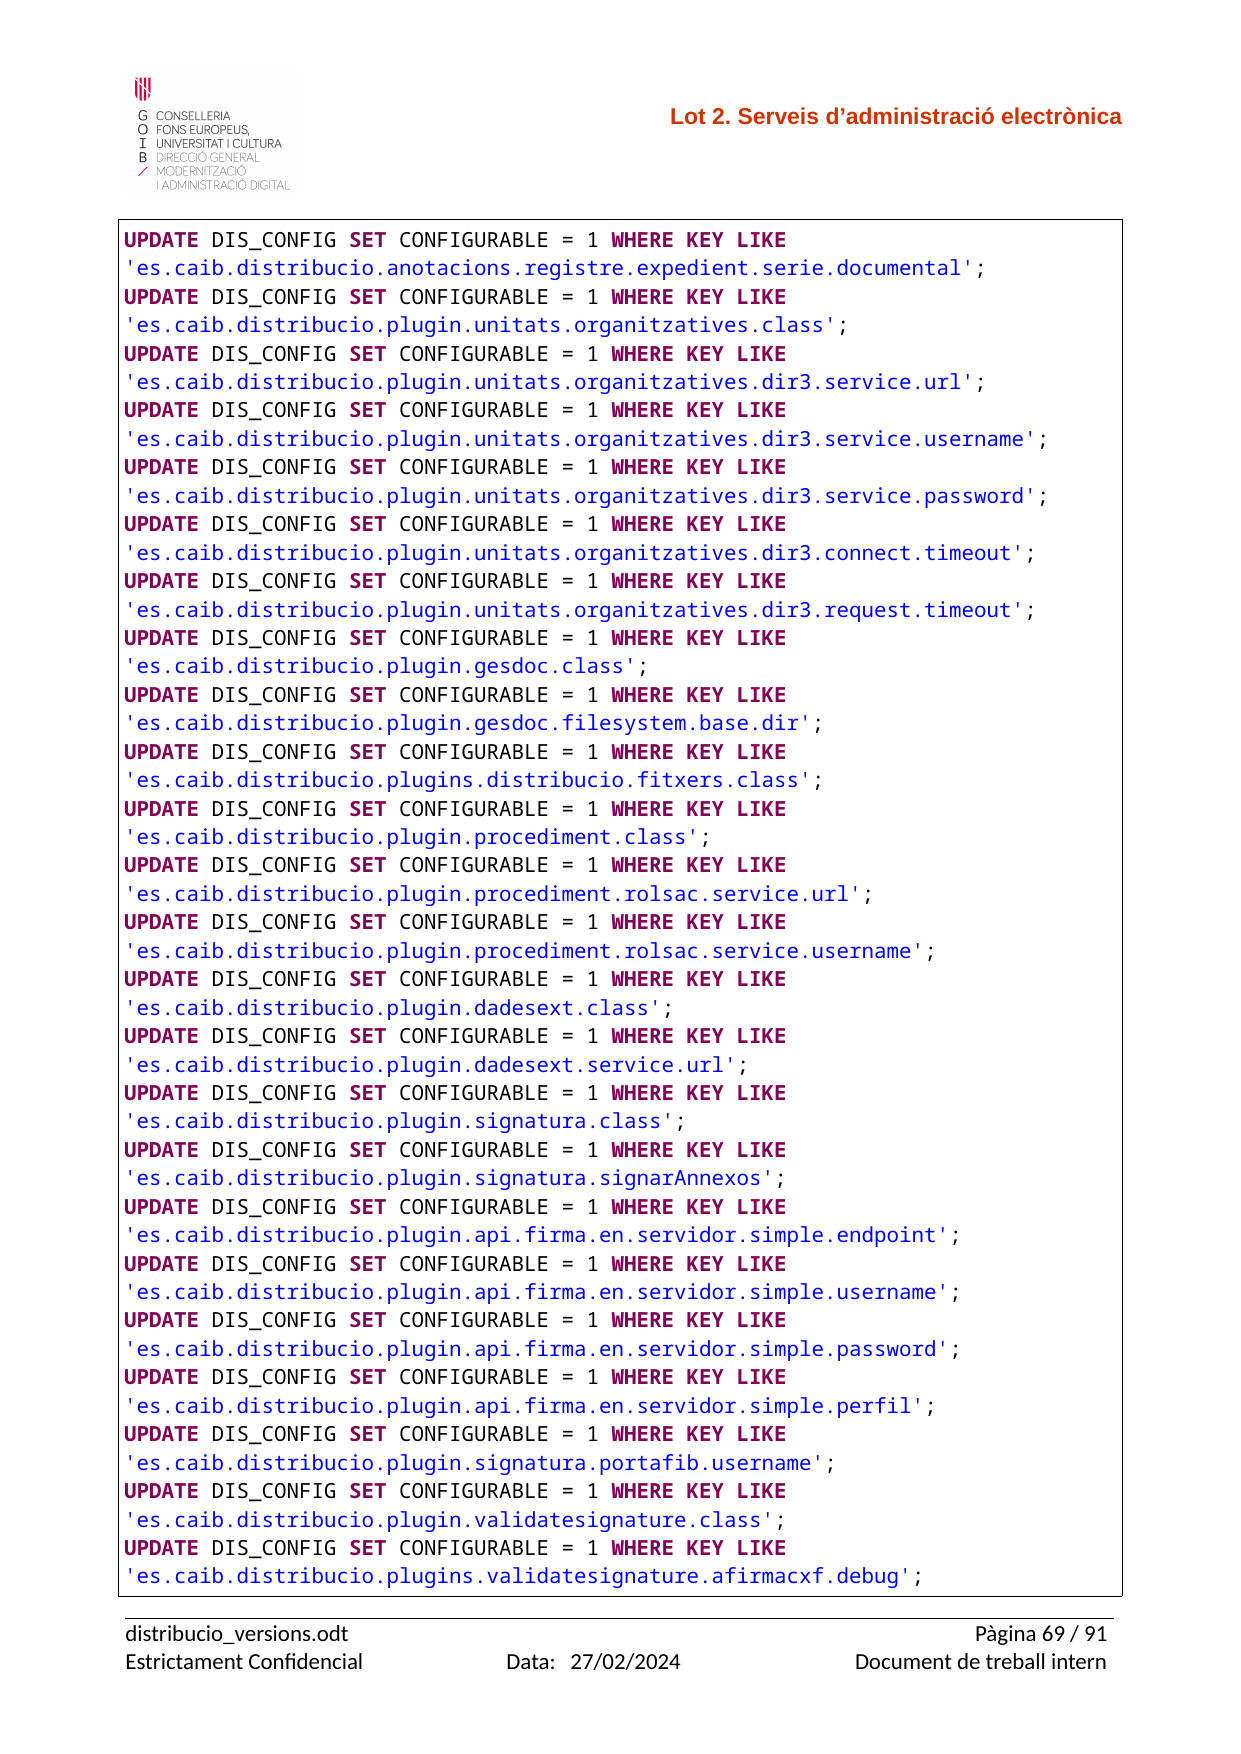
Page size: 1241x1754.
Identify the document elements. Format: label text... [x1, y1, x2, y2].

table_header UPDATE DIS_CONFIG SET CONFIGURABLE = 1 WHERE KEY LIKE 'es.caib.distribucio.anotacions.registre.expedient.serie.documental'; UPDATE DIS_CONFIG SET CONFIGURABLE = 1 WHERE KEY LIKE 'es.caib.distribucio.plugin.unitats.organitzatives.class'; UPDATE DIS_CONFIG SET CONFIGURABLE = 1 WHERE KEY LIKE 'es.caib.distribucio.plugin.unitats.organitzatives.dir3.service.url'; UPDATE DIS_CONFIG SET CONFIGURABLE = 1 WHERE KEY LIKE 'es.caib.distribucio.plugin.unitats.organitzatives.dir3.service.username'; UPDATE DIS_CONFIG SET CONFIGURABLE = 1 WHERE KEY LIKE 'es.caib.distribucio.plugin.unitats.organitzatives.dir3.service.password'; UPDATE DIS_CONFIG SET CONFIGURABLE = 1 WHERE KEY LIKE 'es.caib.distribucio.plugin.unitats.organitzatives.dir3.connect.timeout'; UPDATE DIS_CONFIG SET CONFIGURABLE = 1 WHERE KEY LIKE 'es.caib.distribucio.plugin.unitats.organitzatives.dir3.request.timeout'; UPDATE DIS_CONFIG SET CONFIGURABLE = 1 WHERE KEY LIKE 'es.caib.distribucio.plugin.gesdoc.class'; UPDATE DIS_CONFIG SET CONFIGURABLE = 1 WHERE KEY LIKE 'es.caib.distribucio.plugin.gesdoc.filesystem.base.dir'; UPDATE DIS_CONFIG SET CONFIGURABLE = 1 WHERE KEY LIKE 'es.caib.distribucio.plugins.distribucio.fitxers.class'; UPDATE DIS_CONFIG SET CONFIGURABLE = 1 WHERE KEY LIKE 'es.caib.distribucio.plugin.procediment.class'; UPDATE DIS_CONFIG SET CONFIGURABLE = 1 WHERE KEY LIKE 'es.caib.distribucio.plugin.procediment.rolsac.service.url'; UPDATE DIS_CONFIG SET CONFIGURABLE = 1 WHERE KEY LIKE 'es.caib.distribucio.plugin.procediment.rolsac.service.username'; UPDATE DIS_CONFIG SET CONFIGURABLE = 1 WHERE KEY LIKE 'es.caib.distribucio.plugin.dadesext.class'; UPDATE DIS_CONFIG SET CONFIGURABLE = 1 WHERE KEY LIKE 'es.caib.distribucio.plugin.dadesext.service.url'; UPDATE DIS_CONFIG SET CONFIGURABLE = 1 WHERE KEY LIKE 'es.caib.distribucio.plugin.signatura.class'; UPDATE DIS_CONFIG SET CONFIGURABLE = 1 WHERE KEY LIKE 'es.caib.distribucio.plugin.signatura.signarAnnexos'; UPDATE DIS_CONFIG SET CONFIGURABLE = 1 WHERE KEY LIKE 'es.caib.distribucio.plugin.api.firma.en.servidor.simple.endpoint'; UPDATE DIS_CONFIG SET CONFIGURABLE = 1 WHERE KEY LIKE 'es.caib.distribucio.plugin.api.firma.en.servidor.simple.username'; UPDATE DIS_CONFIG SET CONFIGURABLE = 1 WHERE KEY LIKE 'es.caib.distribucio.plugin.api.firma.en.servidor.simple.password'; UPDATE DIS_CONFIG SET CONFIGURABLE = 1 WHERE KEY LIKE 'es.caib.distribucio.plugin.api.firma.en.servidor.simple.perfil'; UPDATE DIS_CONFIG SET CONFIGURABLE = 1 WHERE KEY LIKE 'es.caib.distribucio.plugin.signatura.portafib.username'; UPDATE DIS_CONFIG SET CONFIGURABLE = 1 WHERE KEY LIKE 'es.caib.distribucio.plugin.validatesignature.class'; UPDATE DIS_CONFIG SET CONFIGURABLE = 1 WHERE KEY LIKE 'es.caib.distribucio.plugins.validatesignature.afirmacxf.debug'; [119, 220, 1122, 1596]
picture [126, 70, 299, 197]
